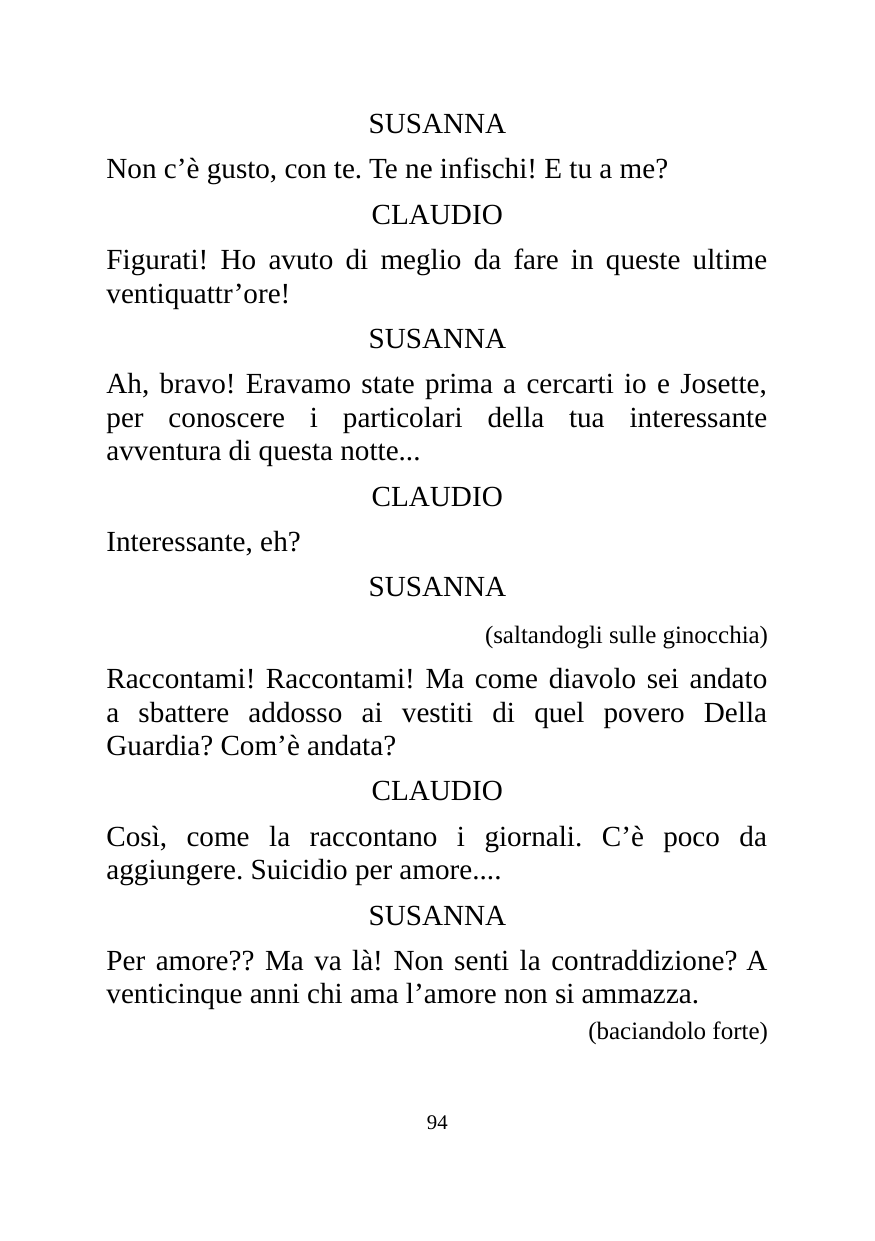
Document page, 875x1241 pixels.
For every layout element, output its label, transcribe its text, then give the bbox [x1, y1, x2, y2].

text (baciandolo forte) [106, 1016, 768, 1045]
text Figurati! Ho avuto di meglio da fare in queste ultime ventiquattr’ore! [106, 242, 768, 309]
text Così, come la raccontano i giornali. C’è poco da aggiungere. Suicidio per amore.... [106, 819, 768, 886]
text SUSANNA [106, 321, 768, 354]
text Non c’è gusto, con te. Te ne infischi! E tu a me? [106, 152, 768, 185]
text CLAUDIO [106, 773, 768, 807]
text Ah, bravo! Eravamo state prima a cercarti io e Josette, per conoscere i particolari della tua interessante avventura di questa notte... [106, 366, 768, 467]
text SUSANNA [106, 106, 768, 140]
text CLAUDIO [106, 479, 768, 512]
text SUSANNA [106, 898, 768, 931]
text Per amore?? Ma va là! Non senti la contraddizione? A venticinque anni chi ama l’amore non si ammazza. [106, 943, 768, 1010]
text CLAUDIO [106, 197, 768, 230]
text (saltandogli sulle ginocchia) [106, 621, 768, 649]
text Interessante, eh? [106, 524, 768, 558]
text SUSANNA [106, 569, 768, 603]
text Raccontami! Raccontami! Ma come diavolo sei andato a sbattere addosso ai vestiti di quel povero Della Guardia? Com’è andata? [106, 661, 768, 762]
